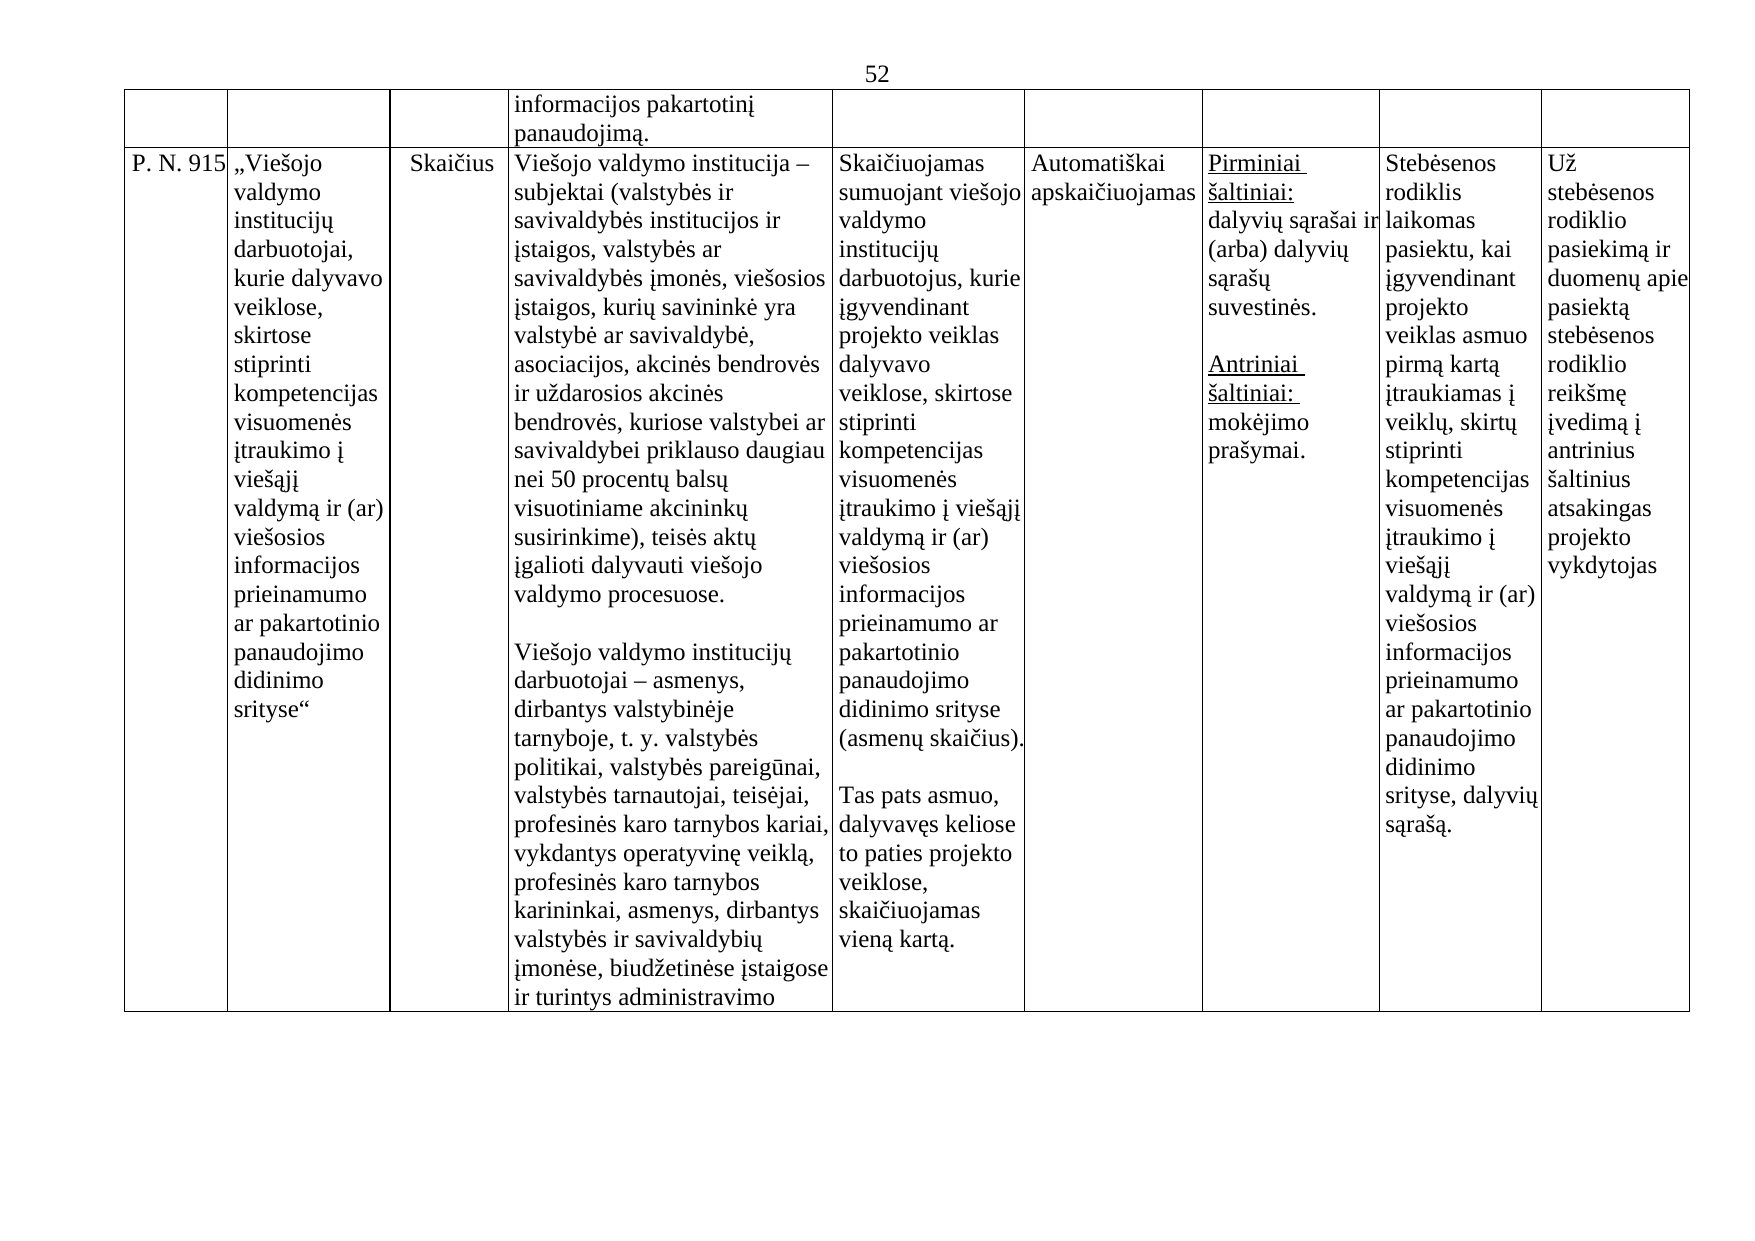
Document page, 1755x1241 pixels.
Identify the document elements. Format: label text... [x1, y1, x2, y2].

table_cell [1542, 90, 1689, 147]
table_cell [228, 90, 389, 147]
table_cell [833, 90, 1024, 147]
table_cell Skaičiuojamas sumuojant viešojo valdymo institucijų darbuotojus, kurie įgyvendinant projekto veiklas dalyvavo veiklose, skirtose stiprinti kompetencijas visuomenės įtraukimo į viešąjį valdymą ir (ar) viešosios informacijos prieinamumo ar pakartotinio panaudojimo didinimo srityse (asmenų skaičius). Tas pats asmuo, dalyvavęs keliose to paties projekto veiklose, skaičiuojamas vieną kartą. [833, 148, 1024, 1011]
table_cell Stebėsenos rodiklis laikomas pasiektu, kai įgyvendinant projekto veiklas asmuo pirmą kartą įtraukiamas į veiklų, skirtų stiprinti kompetencijas visuomenės įtraukimo į viešąjį valdymą ir (ar) viešosios informacijos prieinamumo ar pakartotinio panaudojimo didinimo srityse, dalyvių sąrašą. [1380, 148, 1541, 1011]
table_cell P. N. 915 [125, 148, 227, 1011]
table_cell [1203, 90, 1379, 147]
table_cell Automatiškai apskaičiuojamas [1025, 148, 1202, 1011]
table_cell [1025, 90, 1202, 147]
table_cell Už stebėsenos rodiklio pasiekimą ir duomenų apie pasiektą stebėsenos rodiklio reikšmę įvedimą į antrinius šaltinius atsakingas projekto vykdytojas [1542, 148, 1689, 1011]
table_cell „Viešojo valdymo institucijų darbuotojai, kurie dalyvavo veiklose, skirtose stiprinti kompetencijas visuomenės įtraukimo į viešąjį valdymą ir (ar) viešosios informacijos prieinamumo ar pakartotinio panaudojimo didinimo srityse“ [228, 148, 389, 1011]
table_cell [125, 90, 227, 147]
table_cell informacijos pakartotinį panaudojimą. [509, 90, 832, 147]
table_cell [391, 90, 508, 147]
table_cell Viešojo valdymo institucija – subjektai (valstybės ir savivaldybės institucijos ir įstaigos, valstybės ar savivaldybės įmonės, viešosios įstaigos, kurių savininkė yra valstybė ar savivaldybė, asociacijos, akcinės bendrovės ir uždarosios akcinės bendrovės, kuriose valstybei ar savivaldybei priklauso daugiau nei 50 procentų balsų visuotiniame akcininkų susirinkime), teisės aktų įgalioti dalyvauti viešojo valdymo procesuose. Viešojo valdymo institucijų darbuotojai – asmenys, dirbantys valstybinėje tarnyboje, t. y. valstybės politikai, valstybės pareigūnai, valstybės tarnautojai, teisėjai, profesinės karo tarnybos kariai, vykdantys operatyvinę veiklą, profesinės karo tarnybos karininkai, asmenys, dirbantys valstybės ir savivaldybių įmonėse, biudžetinėse įstaigose ir turintys administravimo [509, 148, 832, 1011]
table_cell Pirminiai šaltiniai: dalyvių sąrašai ir (arba) dalyvių sąrašų suvestinės. Antriniai šaltiniai: mokėjimo prašymai. [1203, 148, 1379, 1011]
table_cell Skaičius [391, 148, 508, 1011]
table_cell [1380, 90, 1541, 147]
